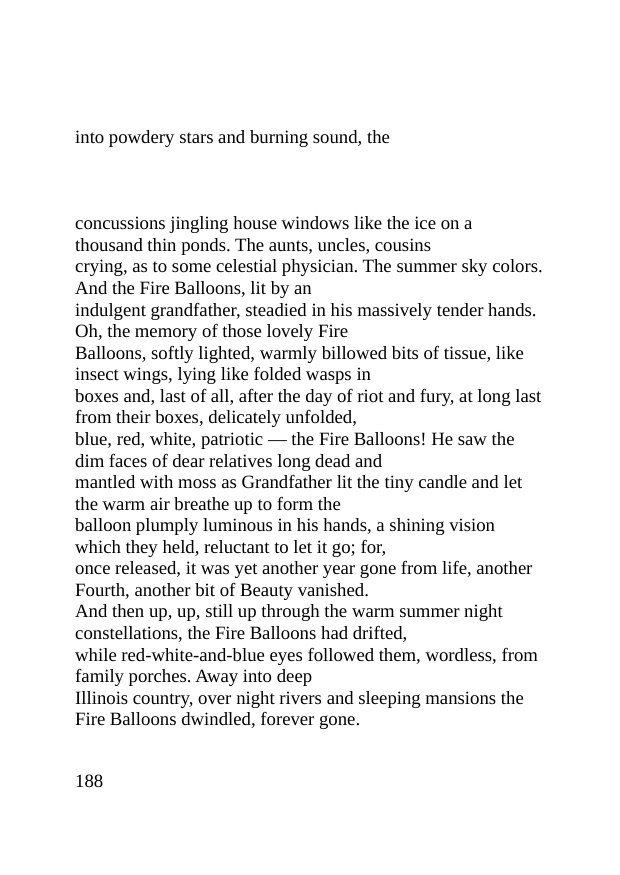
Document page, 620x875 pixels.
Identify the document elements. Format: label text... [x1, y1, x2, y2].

text into powdery stars and burning sound, the concussions jingling house windows like the ice on a thousand thin ponds. The aunts, uncles, cousins crying, as to some celestial physician. The summer sky colors. And the Fire Balloons, lit by an indulgent grandfather, steadied in his massively tender hands. Oh, the memory of those lovely Fire Balloons, softly lighted, warmly billowed bits of tissue, like insect wings, lying like folded wasps in boxes and, last of all, after the day of riot and fury, at long last from their boxes, delicately unfolded, blue, red, white, patriotic — the Fire Balloons! He saw the dim faces of dear relatives long dead and mantled with moss as Grandfather lit the tiny candle and let the warm air breathe up to form the balloon plumply luminous in his hands, a shining vision which they held, reluctant to let it go; for, once released, it was yet another year gone from life, another Fourth, another bit of Beauty vanished. And then up, up, still up through the warm summer night constellations, the Fire Balloons had drifted, while red-white-and-blue eyes followed them, wordless, from family porches. Away into deep Illinois country, over night rivers and sleeping mansions the Fire Balloons dwindled, forever gone. [75, 126, 544, 730]
